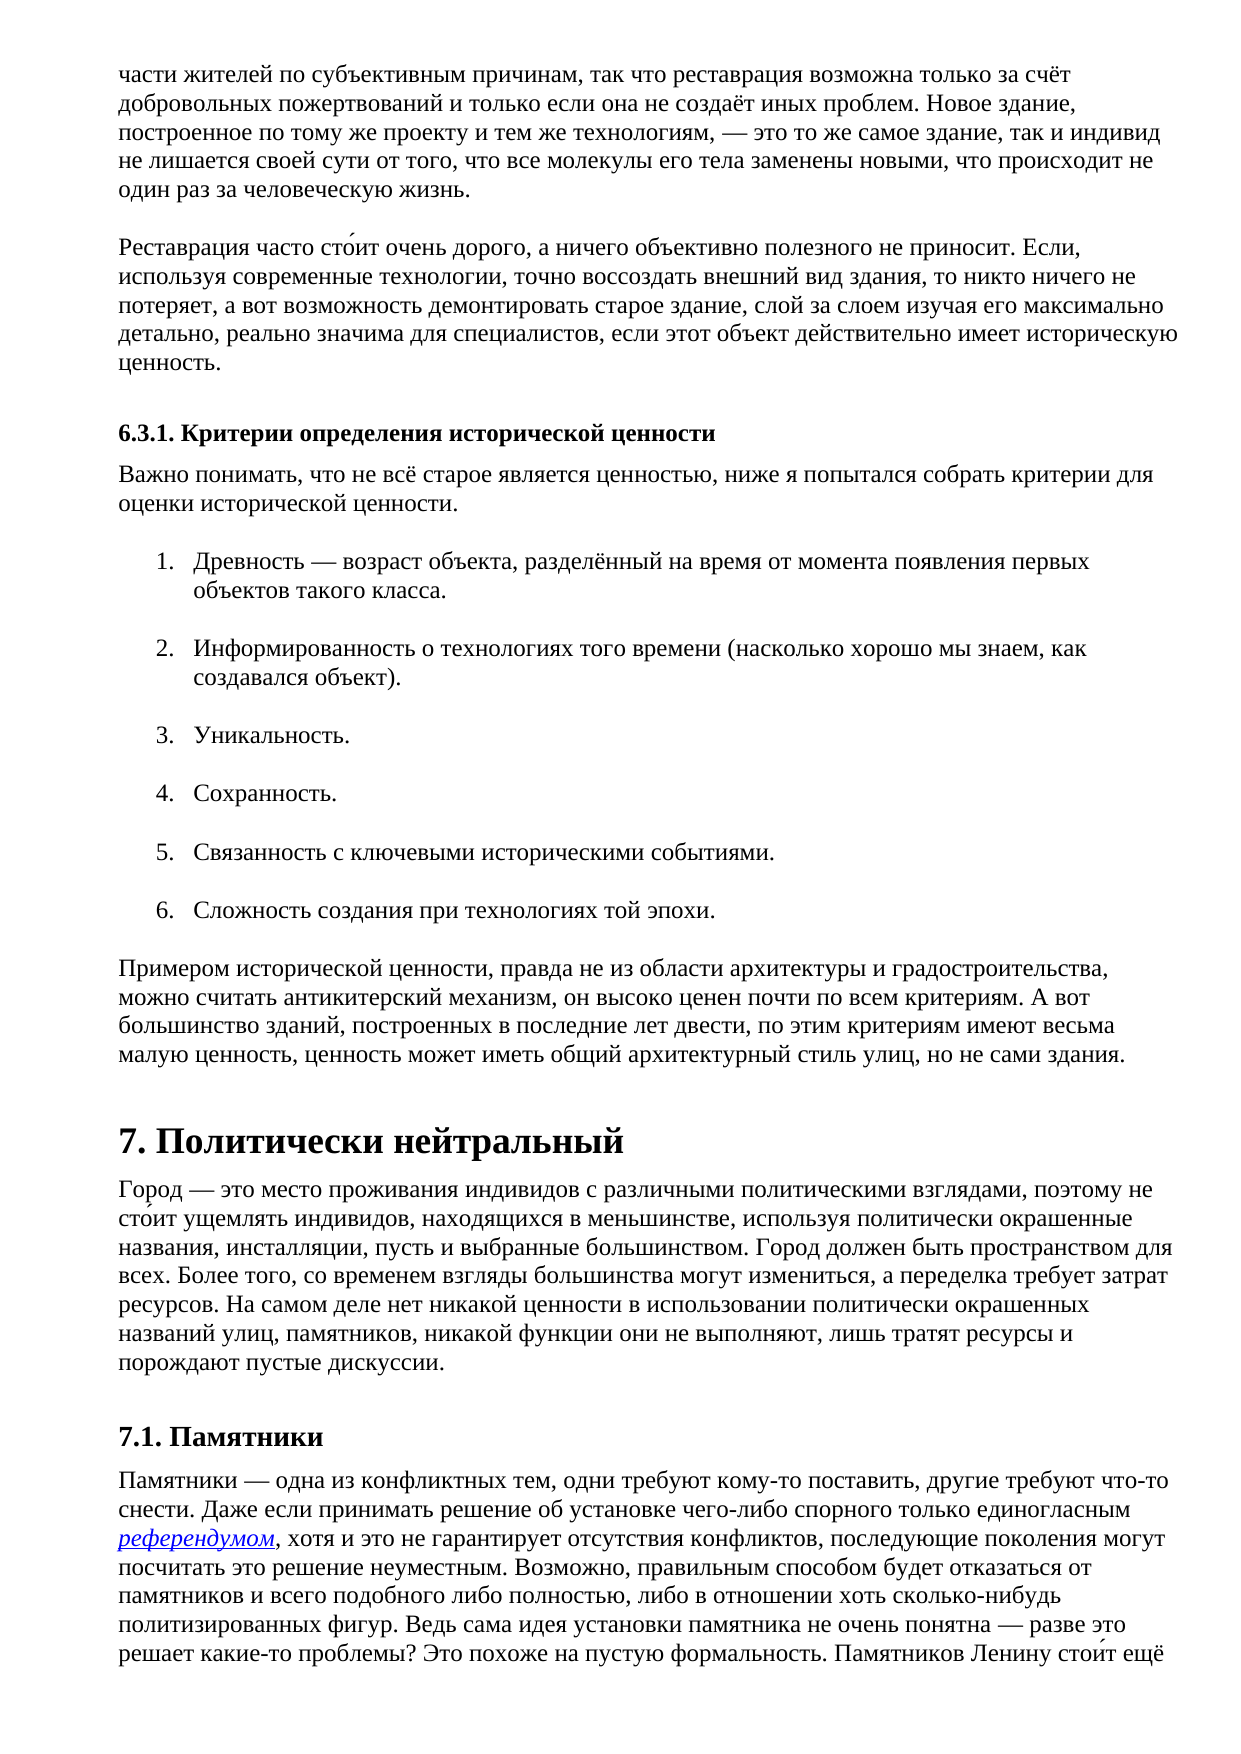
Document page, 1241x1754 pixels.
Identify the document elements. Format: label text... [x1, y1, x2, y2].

subtitle 7.1. Памятники [118, 1419, 1181, 1453]
list Древность — возраст объекта, разделённый на время от момента появления первых объектов такого класса. [156, 546, 1181, 604]
subtitle 7. Политически нейтральный [118, 1118, 1181, 1162]
text Памятники — одна из конфликтных тем, одни требуют кому-то поставить, другие требуют что-то снести. Даже если принимать решение об установке чего-либо спорного только единогласным референдумом, хотя и это не гарантирует отсутствия конфликтов, последующие поколения могут посчитать это решение неуместным. Возможно, правильным способом будет отказаться от памятников и всего подобного либо полностью, либо в отношении хоть сколько-нибудь политизированных фигур. Ведь сама идея установки памятника не очень понятна — разве это решает какие-то проблемы? Это похоже на пустую формальность. Памятников Ленину стои́т ещё [118, 1465, 1181, 1667]
list Информированность о технологиях того времени (насколько хорошо мы знаем, как создавался объект). [156, 633, 1181, 691]
list Связанность с ключевыми историческими событиями. [156, 837, 1181, 865]
list Сохранность. [156, 778, 1181, 807]
text части жителей по субъективным причинам, так что реставрация возможна только за счёт добровольных пожертвований и только если она не создаёт иных проблем. Новое здание, построенное по тому же проекту и тем же технологиям, — это то же самое здание, так и индивид не лишается своей сути от того, что все молекулы его тела заменены новыми, что происходит не один раз за человеческую жизнь. [118, 59, 1181, 203]
subtitle 6.3.1. Критерии определения исторической ценности [118, 418, 1181, 447]
list Сложность создания при технологиях той эпохи. [156, 895, 1181, 924]
text Важно понимать, что не всё старое является ценностью, ниже я попытался собрать критерии для оценки исторической ценности. [118, 459, 1181, 517]
list Уникальность. [156, 720, 1181, 749]
text Примером исторической ценности, правда не из области архитектуры и градостроительства, можно считать антикитерский механизм, он высоко ценен почти по всем критериям. А вот большинство зданий, построенных в последние лет двести, по этим критериям имеют весьма малую ценность, ценность может иметь общий архитектурный стиль улиц, но не сами здания. [118, 953, 1181, 1068]
text Реставрация часто сто́ит очень дорого, а ничего объективно полезного не приносит. Если, используя современные технологии, точно воссоздать внешний вид здания, то никто ничего не потеряет, а вот возможность демонтировать старое здание, слой за слоем изучая его максимально детально, реально значима для специалистов, если этот объект действительно имеет историческую ценность. [118, 232, 1181, 376]
text Город — это место проживания индивидов с различными политическими взглядами, поэтому не сто́ит ущемлять индивидов, находящихся в меньшинстве, используя политически окрашенные названия, инсталляции, пусть и выбранные большинством. Город должен быть пространством для всех. Более того, со временем взгляды большинства могут измениться, а переделка требует затрат ресурсов. На самом деле нет никакой ценности в использовании политически окрашенных названий улиц, памятников, никакой функции они не выполняют, лишь тратят ресурсы и порождают пустые дискуссии. [118, 1174, 1181, 1375]
